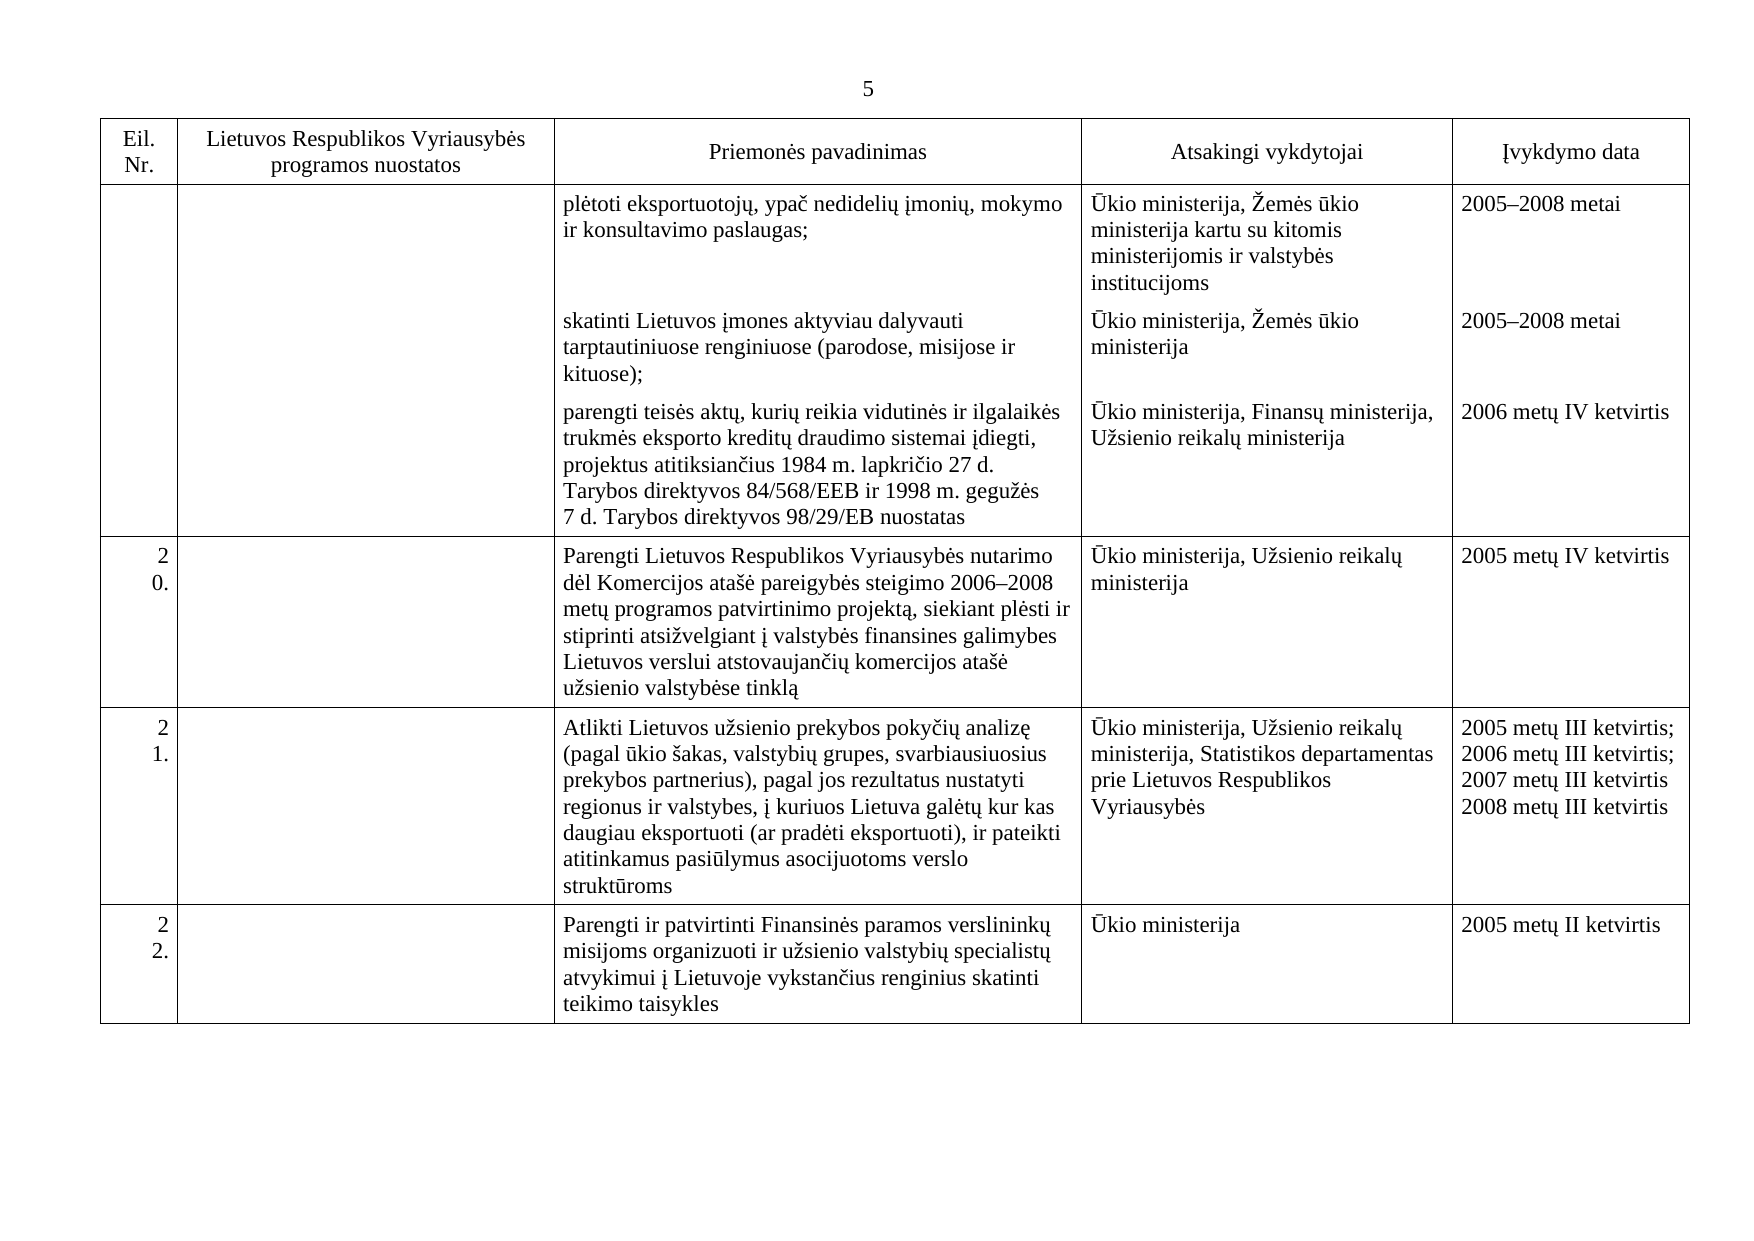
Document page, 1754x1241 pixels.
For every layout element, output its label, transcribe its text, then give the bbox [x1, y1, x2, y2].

table_cell Ūkio ministerija, Finansų ministerija, Užsienio reikalų ministerija [1082, 392, 1452, 536]
table_header Atsakingi vykdytojai [1082, 119, 1452, 184]
table_cell [178, 905, 554, 1022]
table_cell [101, 392, 177, 536]
table_cell [101, 301, 177, 392]
table_cell [101, 708, 177, 904]
table_cell [178, 301, 554, 392]
table_cell [178, 537, 554, 707]
table_cell [1690, 536, 1754, 707]
table_cell [1690, 301, 1754, 392]
table_cell skatinti Lietuvos įmones aktyviau dalyvauti tarptautiniuose renginiuose (parodose, misijose ir kituose); [555, 301, 1081, 392]
table_cell 2006 metų IV ketvirtis [1453, 392, 1689, 536]
table_cell Ūkio ministerija, Žemės ūkio ministerija [1082, 301, 1452, 392]
table_header Įvykdymo data [1453, 119, 1689, 184]
table_cell Ūkio ministerija [1082, 905, 1452, 1022]
table_cell [178, 392, 554, 536]
table_cell plėtoti eksportuotojų, ypač nedidelių įmonių, mokymo ir konsultavimo paslaugas; [555, 185, 1081, 301]
table_cell [178, 185, 554, 301]
table_cell Atlikti Lietuvos užsienio prekybos pokyčių analizę (pagal ūkio šakas, valstybių grupes, svarbiausiuosius prekybos partnerius), pagal jos rezultatus nustatyti regionus ir valstybes, į kuriuos Lietuva galėtų kur kas daugiau eksportuoti (ar pradėti eksportuoti), ir pateikti atitinkamus pasiūlymus asocijuotoms verslo struktūroms [555, 708, 1081, 904]
table_cell [1690, 707, 1754, 904]
table_header Lietuvos Respublikos Vyriausybės programos nuostatos [178, 119, 554, 184]
table_cell Ūkio ministerija, Užsienio reikalų ministerija [1082, 537, 1452, 707]
table_cell [1690, 904, 1754, 1022]
table_cell [101, 905, 177, 1022]
table_cell Parengti Lietuvos Respublikos Vyriausybės nutarimo dėl Komercijos atašė pareigybės steigimo 2006–2008 metų programos patvirtinimo projektą, siekiant plėsti ir stiprinti atsižvelgiant į valstybės finansines galimybes Lietuvos verslui atstovaujančių komercijos atašė užsienio valstybėse tinklą [555, 537, 1081, 707]
table_cell [1690, 392, 1754, 536]
table_cell Parengti ir patvirtinti Finansinės paramos verslininkų misijoms organizuoti ir užsienio valstybių specialistų atvykimui į Lietuvoje vykstančius renginius skatinti teikimo taisykles [555, 905, 1081, 1022]
table_header Priemonės pavadinimas [555, 119, 1081, 184]
table_cell [178, 708, 554, 904]
table_cell [1690, 184, 1754, 301]
table_cell 2005–2008 metai [1453, 301, 1689, 392]
table_header [1690, 118, 1754, 184]
table_cell [101, 185, 177, 301]
table_cell 2005 metų IV ketvirtis [1453, 537, 1689, 707]
table_cell 2005 metų III ketvirtis; 2006 metų III ketvirtis; 2007 metų III ketvirtis 2008 metų III ketvirtis [1453, 708, 1689, 904]
table_cell parengti teisės aktų, kurių reikia vidutinės ir ilgalaikės trukmės eksporto kreditų draudimo sistemai įdiegti, projektus atitiksiančius 1984 m. lapkričio 27 d. Tarybos direktyvos 84/568/EEB ir 1998 m. gegužės 7 d. Tarybos direktyvos 98/29/EB nuostatas [555, 392, 1081, 536]
table_cell 2005 metų II ketvirtis [1453, 905, 1689, 1022]
table_header Eil. Nr. [101, 119, 177, 184]
table_cell 2005–2008 metai [1453, 185, 1689, 301]
table_cell [101, 537, 177, 707]
table_cell Ūkio ministerija, Žemės ūkio ministerija kartu su kitomis ministerijomis ir valstybės institucijoms [1082, 185, 1452, 301]
table_cell Ūkio ministerija, Užsienio reikalų ministerija, Statistikos departamentas prie Lietuvos Respublikos Vyriausybės [1082, 708, 1452, 904]
